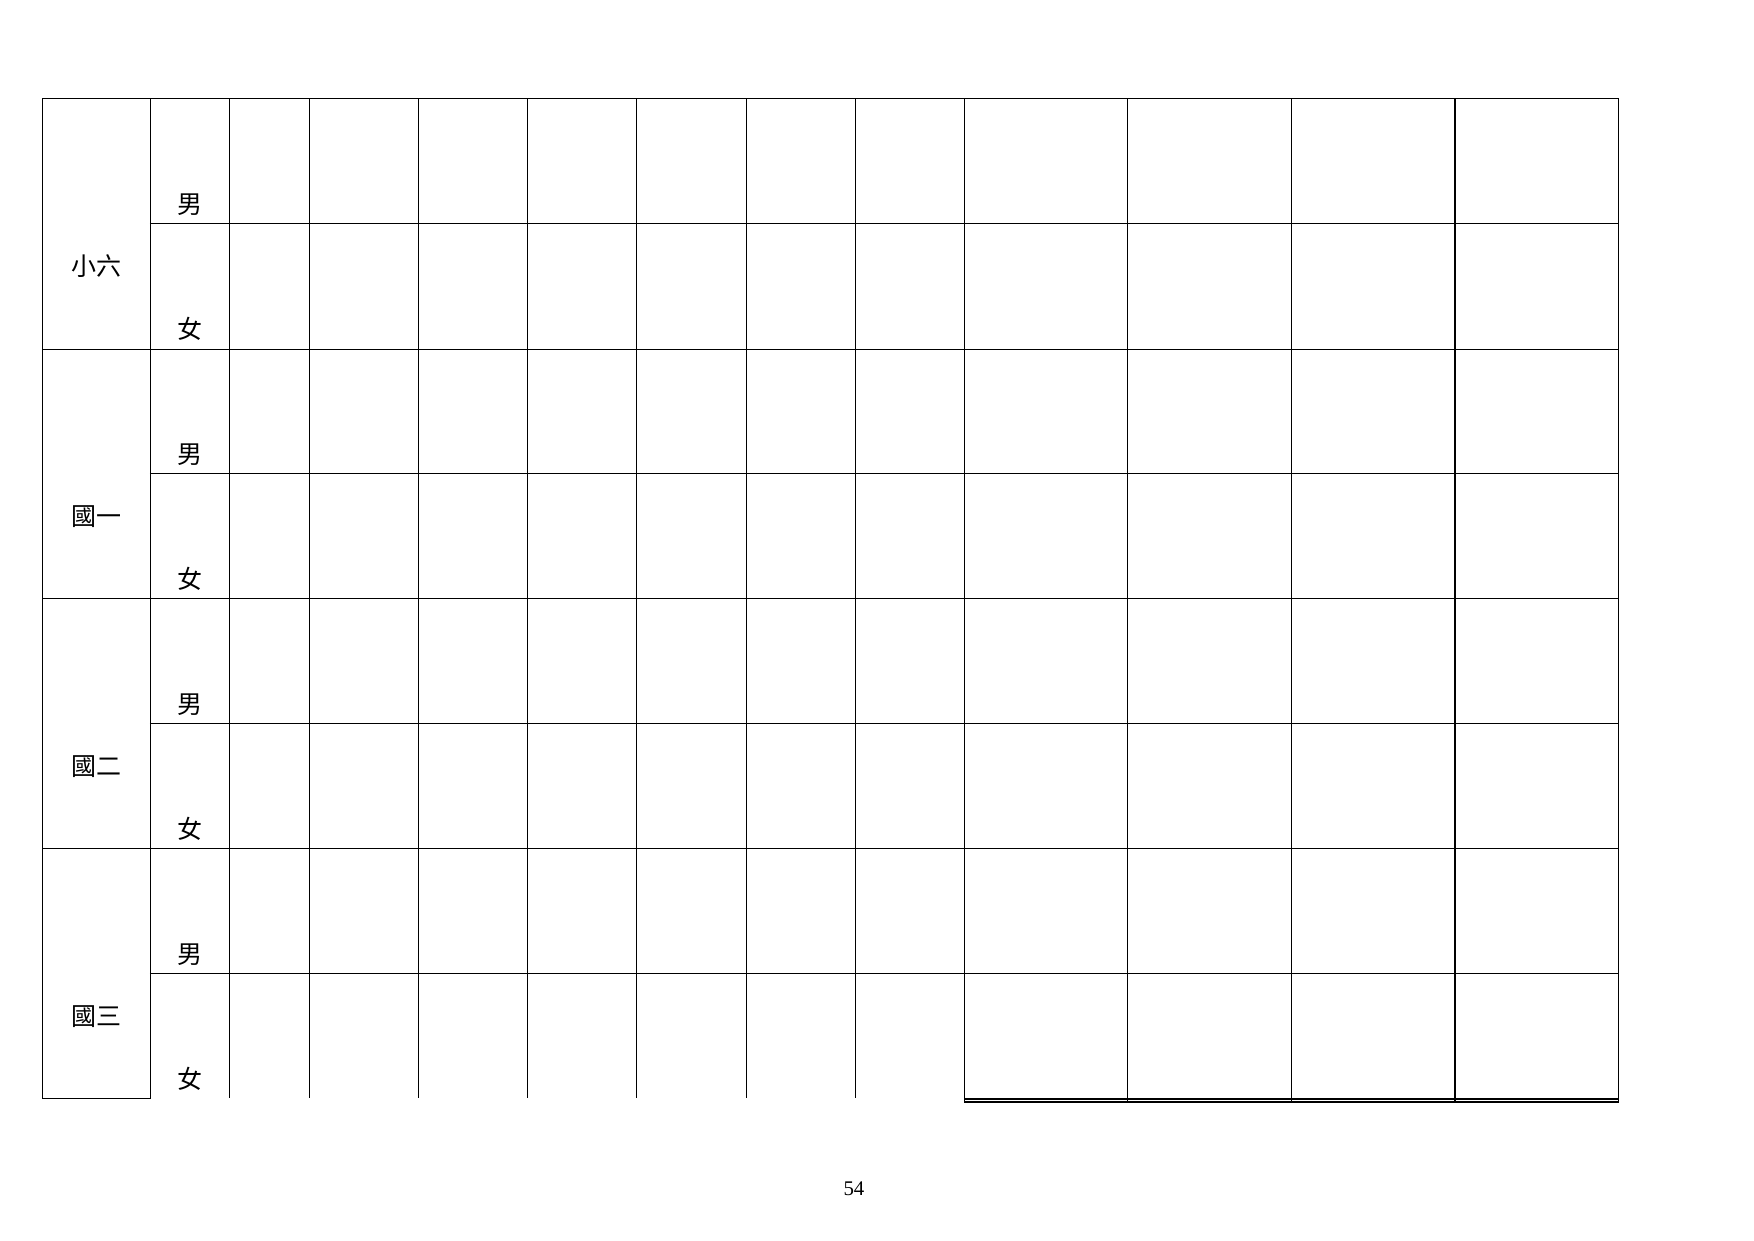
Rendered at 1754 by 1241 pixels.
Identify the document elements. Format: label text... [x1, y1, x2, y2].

table_cell [230, 599, 309, 723]
table_cell [310, 99, 418, 223]
table_cell [419, 974, 527, 1098]
table_cell [637, 849, 746, 973]
table_cell [637, 474, 746, 598]
table_cell 女 [151, 974, 229, 1098]
table_cell [230, 350, 309, 473]
table_cell [419, 474, 527, 598]
table_cell [856, 599, 964, 723]
table_cell [528, 724, 636, 848]
table_cell 男 [151, 350, 229, 473]
table_cell [747, 599, 855, 723]
table_cell [965, 474, 1127, 598]
table_cell [965, 99, 1127, 223]
table_cell [965, 599, 1127, 723]
table_cell [637, 599, 746, 723]
table_cell [1292, 224, 1454, 348]
table_cell [747, 849, 855, 973]
table_cell [637, 724, 746, 848]
table_cell [1456, 724, 1618, 848]
table_cell 小六 [43, 99, 150, 348]
table_cell 女 [151, 724, 229, 848]
table_cell 國二 [43, 599, 150, 848]
table_cell [528, 350, 636, 473]
table_cell [230, 474, 309, 598]
table_cell [1456, 474, 1618, 598]
table_cell [1128, 99, 1291, 223]
table_cell [1128, 599, 1291, 723]
table_cell [1128, 474, 1291, 598]
table_cell [856, 474, 964, 598]
table_cell [856, 224, 964, 348]
table_cell [310, 849, 418, 973]
table_cell [747, 350, 855, 473]
table_cell [965, 849, 1127, 973]
table_cell [1456, 599, 1618, 723]
table_cell [965, 224, 1127, 348]
table_cell [747, 724, 855, 848]
table_cell [1292, 599, 1454, 723]
table_cell [230, 724, 309, 848]
table_cell [310, 474, 418, 598]
table_cell [1456, 849, 1618, 973]
table_cell [310, 350, 418, 473]
table_cell [747, 474, 855, 598]
table_cell [1292, 99, 1454, 223]
table_cell [1128, 724, 1291, 848]
table_cell [310, 724, 418, 848]
table_cell [965, 350, 1127, 473]
table_cell [965, 974, 1127, 1098]
table_cell [637, 99, 746, 223]
table_cell [1456, 99, 1618, 223]
table_cell [528, 599, 636, 723]
table_cell 國一 [43, 350, 150, 598]
table_cell 女 [151, 224, 229, 348]
table_cell [1128, 974, 1291, 1098]
table_cell [310, 974, 418, 1098]
table_cell [1292, 350, 1454, 473]
table_cell [230, 224, 309, 348]
table_cell [1292, 724, 1454, 848]
table_cell [1128, 849, 1291, 973]
table_cell [856, 849, 964, 973]
table_cell [1128, 224, 1291, 348]
table_cell [419, 99, 527, 223]
table_cell [747, 99, 855, 223]
table_cell [419, 599, 527, 723]
table_cell [230, 849, 309, 973]
table_cell [230, 974, 309, 1098]
table_cell 男 [151, 849, 229, 973]
table_cell [1292, 974, 1454, 1098]
table_cell [856, 724, 964, 848]
table_cell [310, 599, 418, 723]
table_cell 男 [151, 99, 229, 223]
table_cell [637, 974, 746, 1098]
table_cell [528, 849, 636, 973]
table_cell [856, 350, 964, 473]
table_cell [419, 224, 527, 348]
table_cell [747, 224, 855, 348]
table_cell [419, 724, 527, 848]
table_cell [1292, 474, 1454, 598]
table_cell [528, 974, 636, 1098]
table_cell [1292, 849, 1454, 973]
table_cell 女 [151, 474, 229, 598]
table_cell [856, 974, 964, 1098]
table_cell [1128, 350, 1291, 473]
table_cell [528, 99, 636, 223]
table_cell [1456, 224, 1618, 348]
table_cell [1456, 350, 1618, 473]
table_cell 國三 [43, 849, 150, 1098]
table_cell [747, 974, 855, 1098]
table_cell [965, 724, 1127, 848]
table_cell [1456, 974, 1618, 1098]
table_cell 男 [151, 599, 229, 723]
table_cell [230, 99, 309, 223]
table_cell [310, 224, 418, 348]
table_cell [856, 99, 964, 223]
table_cell [528, 224, 636, 348]
table_cell [419, 350, 527, 473]
table_cell [637, 350, 746, 473]
table_cell [419, 849, 527, 973]
table_cell [637, 224, 746, 348]
table_cell [528, 474, 636, 598]
